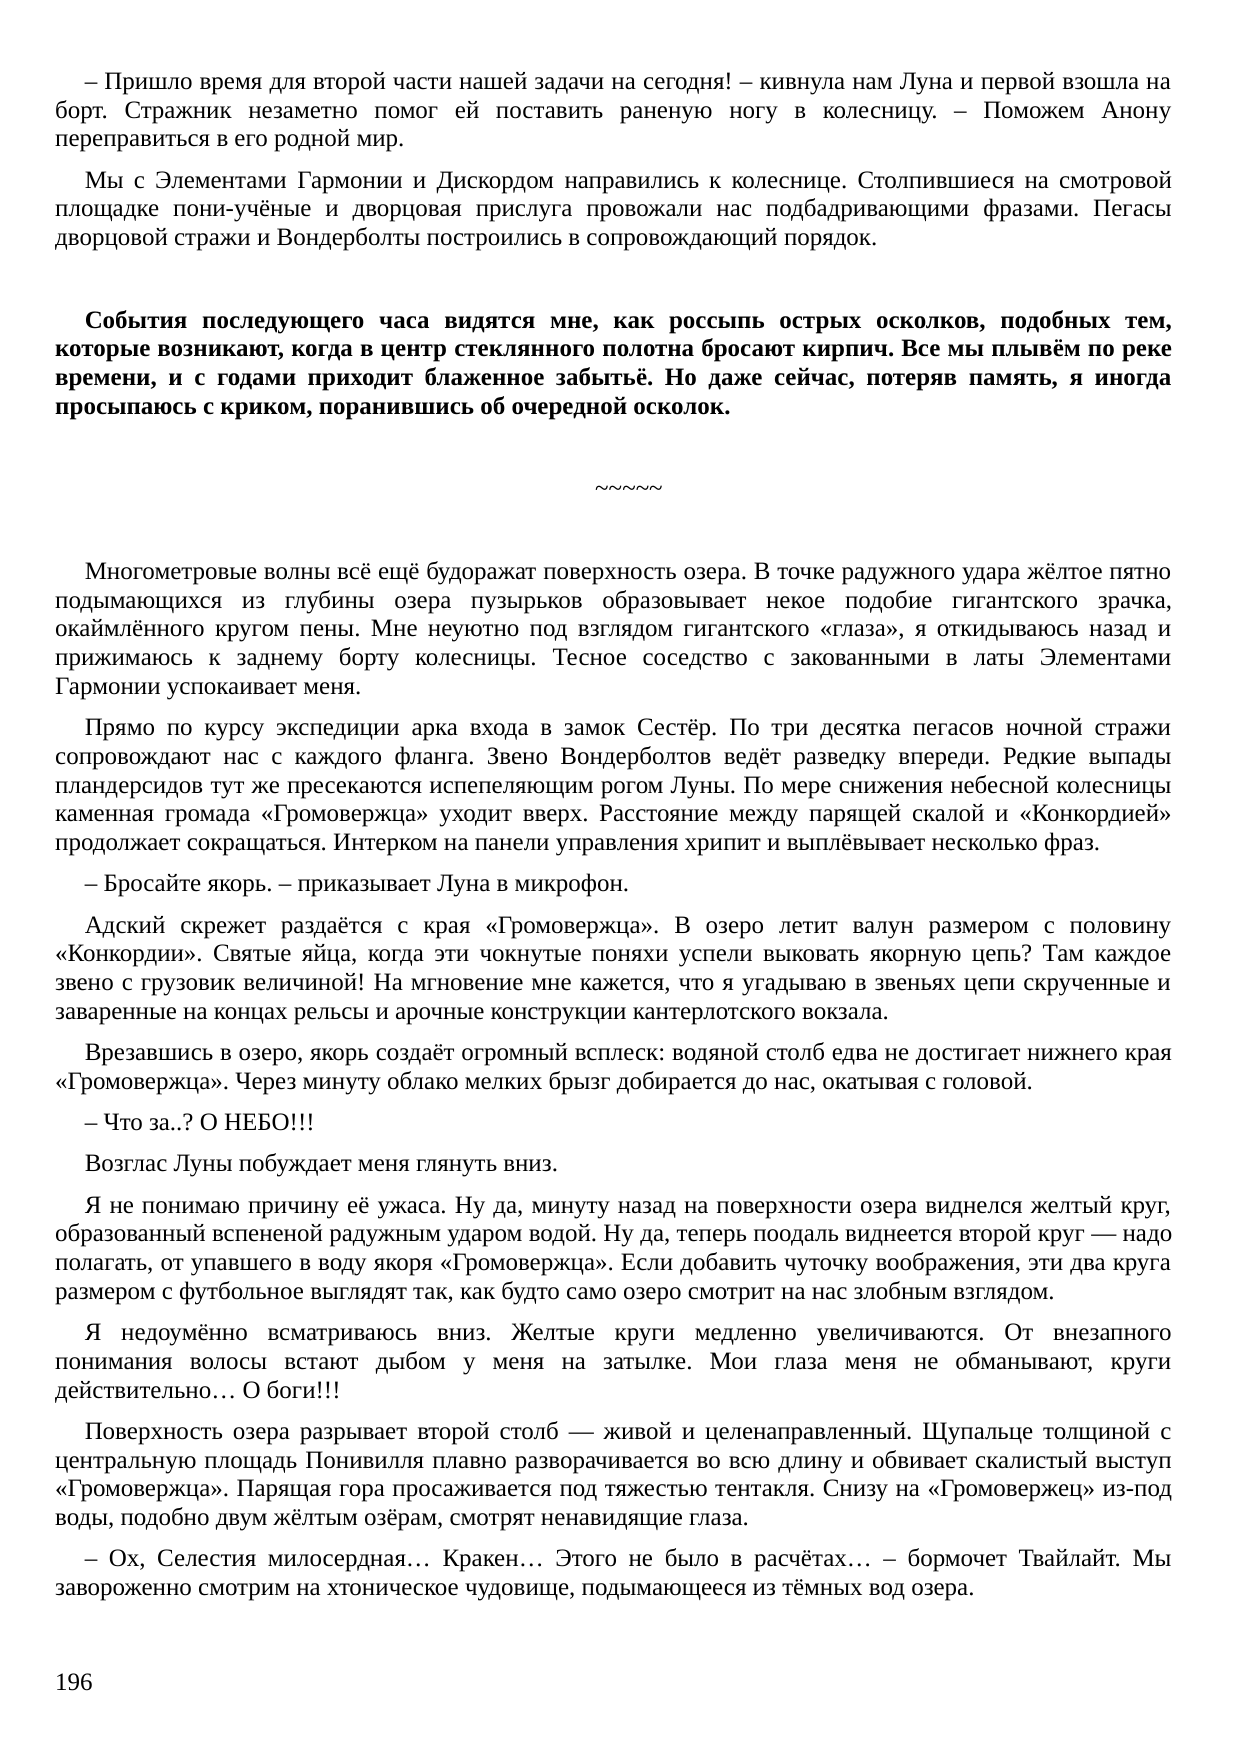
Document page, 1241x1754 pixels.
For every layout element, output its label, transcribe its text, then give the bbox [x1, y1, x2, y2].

text – Что за..? О НЕБО!!! [55, 1107, 1173, 1136]
text Возглас Луны побуждает меня глянуть вниз. [55, 1148, 1173, 1177]
text – Бросайте якорь. – приказывает Луна в микрофон. [55, 868, 1173, 897]
text – Пришло время для второй части нашей задачи на сегодня! – кивнула нам Луна и первой взошла на борт. Стражник незаметно помог ей поставить раненую ногу в колесницу. – Поможем Анону переправиться в его родной мир. [55, 66, 1173, 152]
text ~~~~~ [55, 473, 1173, 502]
text Я не понимаю причину её ужаса. Ну да, минуту назад на поверхности озера виднелся желтый круг, образованный вспененой радужным ударом водой. Ну да, теперь поодаль виднеется второй круг — надо полагать, от упавшего в воду якоря «Громовержца». Если добавить чуточку воображения, эти два круга размером с футбольное выглядят так, как будто само озеро смотрит на нас злобным взглядом. [55, 1190, 1173, 1305]
text Я недоумённо всматриваюсь вниз. Желтые круги медленно увеличиваются. От внезапного понимания волосы встают дыбом у меня на затылке. Мои глаза меня не обманывают, круги действительно… О боги!!! [55, 1317, 1173, 1403]
text Прямо по курсу экспедиции арка входа в замок Сестёр. По три десятка пегасов ночной стражи сопровождают нас с каждого фланга. Звено Вондерболтов ведёт разведку впереди. Редкие выпады пландерсидов тут же пресекаются испепеляющим рогом Луны. По мере снижения небесной колесницы каменная громада «Громовержца» уходит вверх. Расстояние между парящей скалой и «Конкордией» продолжает сокращаться. Интерком на панели управления хрипит и выплёвывает несколько фраз. [55, 712, 1173, 856]
text Адский скрежет раздаётся с края «Громовержца». В озеро летит валун размером с половину «Конкордии». Святые яйца, когда эти чокнутые поняхи успели выковать якорную цепь? Там каждое звено с грузовик величиной! На мгновение мне кажется, что я угадываю в звеньях цепи скрученные и заваренные на концах рельсы и арочные конструкции кантерлотского вокзала. [55, 910, 1173, 1025]
text Поверхность озера разрывает второй столб — живой и целенаправленный. Щупальце толщиной с центральную площадь Понивилля плавно разворачивается во всю длину и обвивает скалистый выступ «Громовержца». Парящая гора просаживается под тяжестью тентакля. Снизу на «Громовержец» из-под воды, подобно двум жёлтым озёрам, смотрят ненавидящие глаза. [55, 1416, 1173, 1531]
text Многометровые волны всё ещё будоражат поверхность озера. В точке радужного удара жёлтое пятно подымающихся из глубины озера пузырьков образовывает некое подобие гигантского зрачка, окаймлённого кругом пены. Мне неуютно под взглядом гигантского «глаза», я откидываюсь назад и прижимаюсь к заднему борту колесницы. Тесное соседство с закованными в латы Элементами Гармонии успокаивает меня. [55, 556, 1173, 700]
text Врезавшись в озеро, якорь создаёт огромный всплеск: водяной столб едва не достигает нижнего края «Громовержца». Через минуту облако мелких брызг добирается до нас, окатывая с головой. [55, 1037, 1173, 1095]
text События последующего часа видятся мне, как россыпь острых осколков, подобных тем, которые возникают, когда в центр стеклянного полотна бросают кирпич. Все мы плывём по реке времени, и с годами приходит блаженное забытьё. Но даже сейчас, потеряв память, я иногда просыпаюсь с криком, поранившись об очередной осколок. [55, 305, 1173, 420]
text Мы с Элементами Гармонии и Дискордом направились к колеснице. Столпившиеся на смотровой площадке пони-учёные и дворцовая прислуга провожали нас подбадривающими фразами. Пегасы дворцовой стражи и Вондерболты построились в сопровождающий порядок. [55, 165, 1173, 251]
text – Ох, Селестия милосердная… Кракен… Этого не было в расчётах… – бормочет Твайлайт. Мы завороженно смотрим на хтоническое чудовище, подымающееся из тёмных вод озера. [55, 1543, 1173, 1601]
